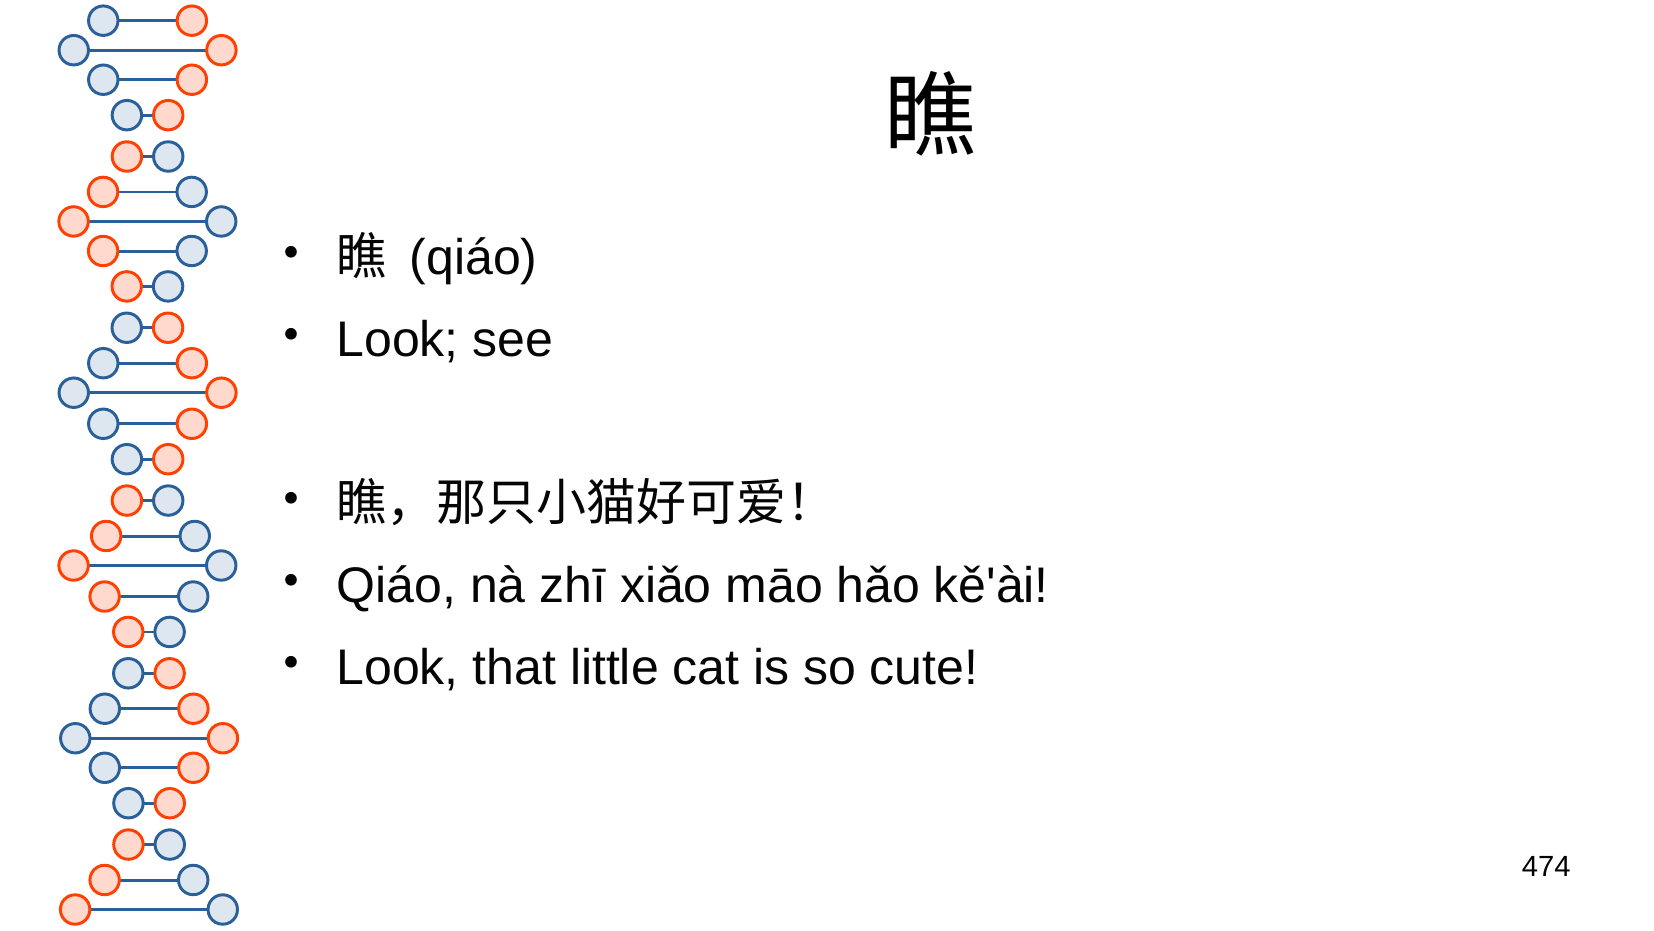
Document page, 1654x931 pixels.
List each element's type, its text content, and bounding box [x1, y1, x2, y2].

list 瞧 (qiáo) Look; see 瞧，那只小猫好可爱！ Qiáo, nà zhī xiǎo māo hǎo kě'ài! Look, that little cat is so cute! [265, 224, 1595, 764]
title 瞧 [265, 35, 1595, 189]
